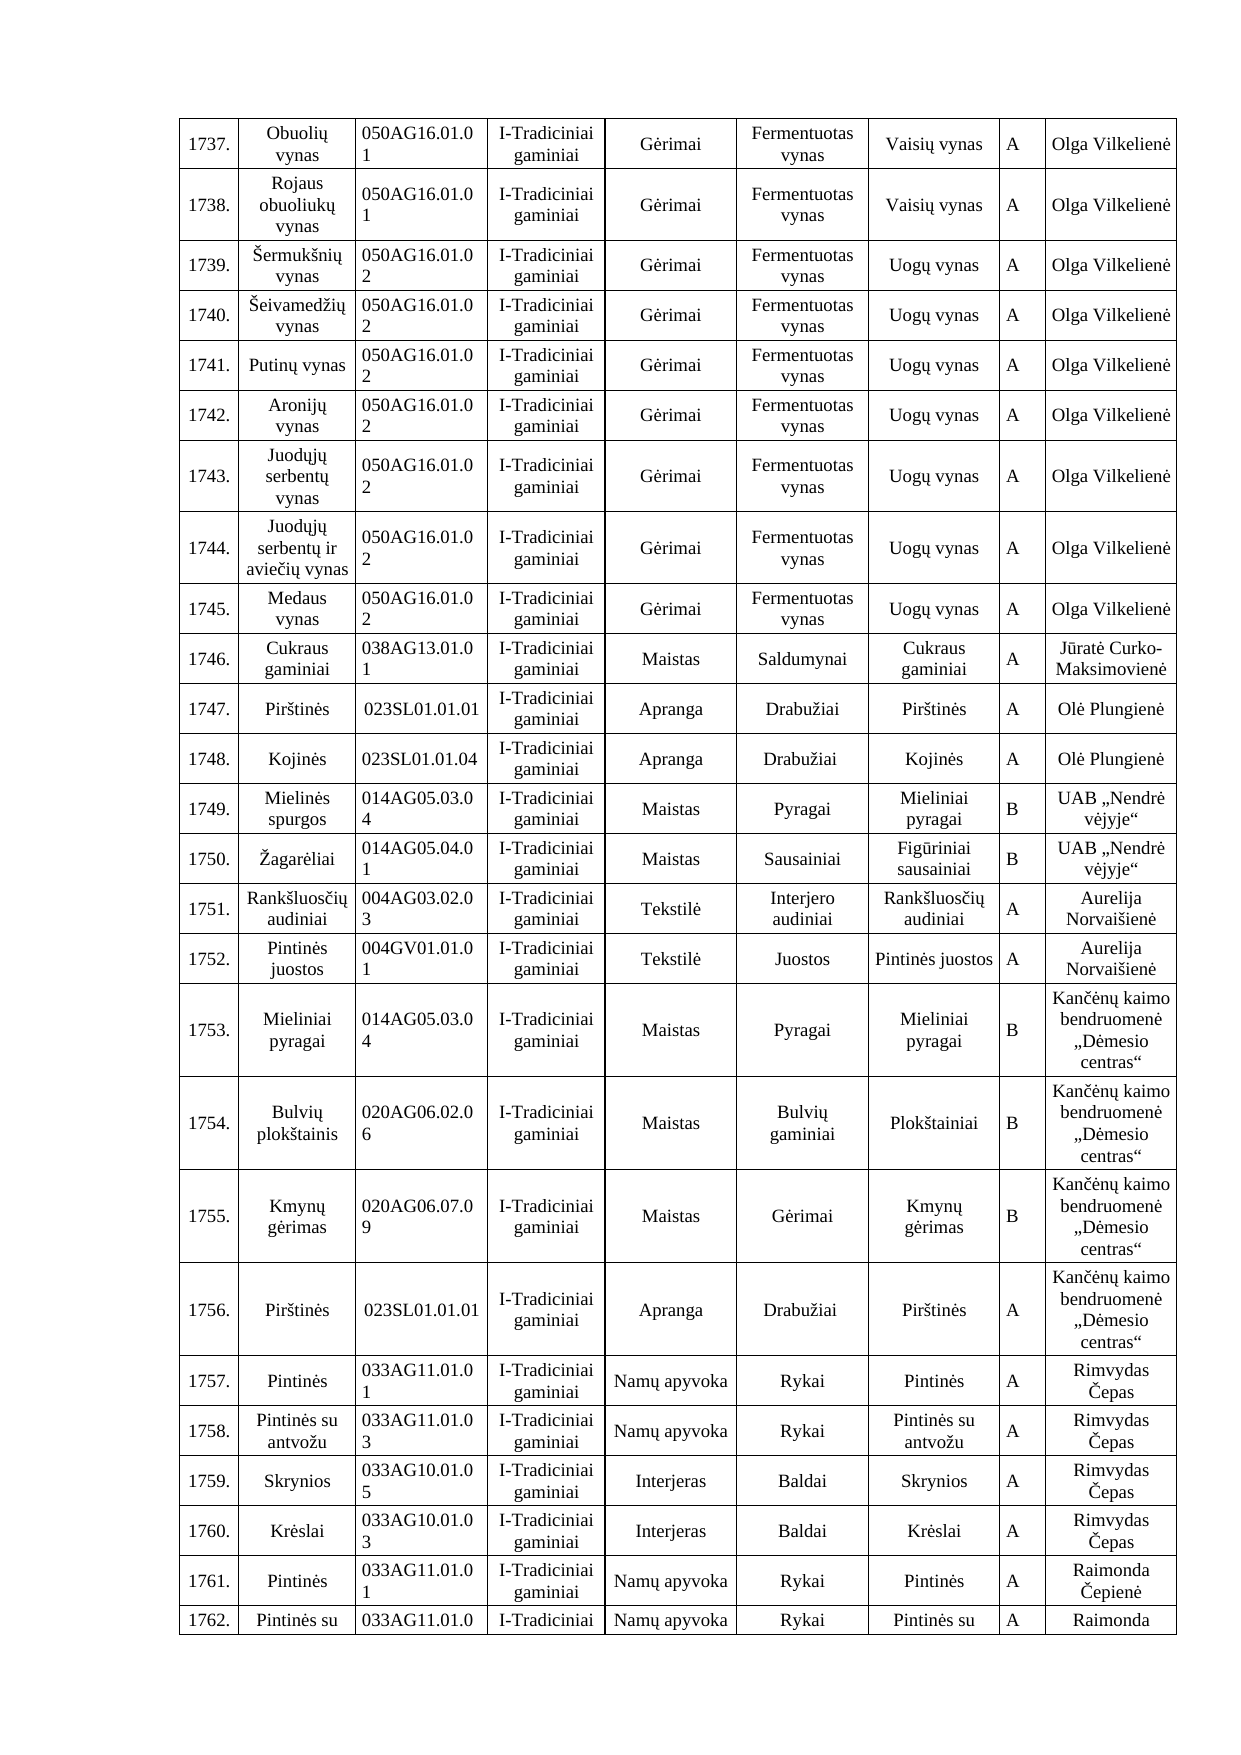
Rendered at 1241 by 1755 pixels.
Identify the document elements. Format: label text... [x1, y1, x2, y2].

table_cell A [1000, 391, 1045, 440]
table_cell Fermentuotas vynas [737, 391, 868, 440]
table_cell Olga Vilkelienė [1046, 119, 1176, 168]
table_cell [1177, 983, 1182, 1076]
table_cell [1177, 290, 1182, 340]
table_cell Mielinės spurgos [239, 784, 355, 833]
table_cell Pintinės juostos [239, 934, 355, 983]
table_cell Pintinės [869, 1556, 999, 1605]
table_cell I-Tradiciniai gaminiai [488, 169, 604, 240]
table_cell Uogų vynas [869, 441, 999, 511]
table_cell 1759. [180, 1456, 238, 1505]
table_cell 033AG11.01.0 [356, 1606, 487, 1634]
table_cell A [1000, 1556, 1045, 1605]
table_cell B [1000, 834, 1045, 883]
table_cell [1177, 783, 1182, 833]
table_cell Skrynios [239, 1456, 355, 1505]
table_cell Žagarėliai [239, 834, 355, 883]
table_cell Drabužiai [737, 1263, 868, 1355]
table_cell Skrynios [869, 1456, 999, 1505]
table_cell A [1000, 119, 1045, 168]
table_cell Gėrimai [606, 441, 736, 511]
table_cell Olga Vilkelienė [1046, 584, 1176, 633]
table_cell 1745. [180, 584, 238, 633]
table_cell Kančėnų kaimo bendruomenė „Dėmesio centras“ [1046, 984, 1176, 1076]
table_cell 1749. [180, 784, 238, 833]
table_cell Maistas [606, 634, 736, 683]
table_cell A [1000, 291, 1045, 340]
table_cell Olga Vilkelienė [1046, 291, 1176, 340]
table_cell I-Tradiciniai gaminiai [488, 1356, 604, 1405]
table_cell [1177, 511, 1182, 583]
table_cell 1756. [180, 1263, 238, 1355]
table_cell Drabužiai [737, 734, 868, 783]
table_cell I-Tradiciniai gaminiai [488, 341, 604, 390]
table_cell 050AG16.01.01 [356, 169, 487, 240]
table_cell [1177, 683, 1182, 733]
table_cell Rimvydas Čepas [1046, 1356, 1176, 1405]
table_cell 1758. [180, 1406, 238, 1455]
table_cell I-Tradiciniai gaminiai [488, 241, 604, 290]
table_cell Rankšluosčių audiniai [869, 884, 999, 933]
table_cell Pirštinės [869, 1263, 999, 1355]
table_cell Krėslai [869, 1506, 999, 1555]
table_cell Rankšluosčių audiniai [239, 884, 355, 933]
table_cell Rimvydas Čepas [1046, 1406, 1176, 1455]
table_cell A [1000, 734, 1045, 783]
table_cell 020AG06.02.06 [356, 1077, 487, 1169]
table_cell 033AG10.01.03 [356, 1506, 487, 1555]
table_cell Juodųjų serbentų ir aviečių vynas [239, 512, 355, 583]
table_cell [1177, 1455, 1182, 1505]
table_cell 023SL01.01.01 [356, 1263, 487, 1355]
table_cell Fermentuotas vynas [737, 341, 868, 390]
table_cell Pintinės su [869, 1606, 999, 1634]
table_cell A [1000, 934, 1045, 983]
table_cell 1760. [180, 1506, 238, 1555]
table_cell 014AG05.03.04 [356, 784, 487, 833]
table_cell 023SL01.01.04 [356, 734, 487, 783]
table_cell 033AG11.01.01 [356, 1356, 487, 1405]
table_cell Pirštinės [239, 684, 355, 733]
table_cell 020AG06.07.09 [356, 1170, 487, 1262]
table_cell Gėrimai [606, 341, 736, 390]
table_cell 1746. [180, 634, 238, 683]
table_cell UAB „Nendrė vėjyje“ [1046, 834, 1176, 883]
table_cell 050AG16.01.01 [356, 119, 487, 168]
table_cell [1177, 118, 1182, 168]
table_cell 033AG11.01.01 [356, 1556, 487, 1605]
table_cell 050AG16.01.02 [356, 291, 487, 340]
table_cell Bulvių gaminiai [737, 1077, 868, 1169]
table_cell Olga Vilkelienė [1046, 169, 1176, 240]
table_cell 1761. [180, 1556, 238, 1605]
table_cell Rojaus obuoliukų vynas [239, 169, 355, 240]
table_cell Rykai [737, 1556, 868, 1605]
table_cell Pirštinės [239, 1263, 355, 1355]
table_cell Rykai [737, 1606, 868, 1634]
table_cell I-Tradiciniai gaminiai [488, 1170, 604, 1262]
table_cell Interjeras [606, 1456, 736, 1505]
table_cell [1177, 633, 1182, 683]
table_cell 1740. [180, 291, 238, 340]
table_cell I-Tradiciniai gaminiai [488, 584, 604, 633]
table_cell Vaisių vynas [869, 119, 999, 168]
table_cell 1739. [180, 241, 238, 290]
table_cell 014AG05.03.04 [356, 984, 487, 1076]
table_cell B [1000, 1170, 1045, 1262]
table_cell I-Tradiciniai gaminiai [488, 1077, 604, 1169]
table_cell 1748. [180, 734, 238, 783]
table_cell Maistas [606, 1170, 736, 1262]
table_cell Putinų vynas [239, 341, 355, 390]
table_cell A [1000, 169, 1045, 240]
table_cell Kojinės [869, 734, 999, 783]
table_cell Rykai [737, 1406, 868, 1455]
table_cell Olga Vilkelienė [1046, 512, 1176, 583]
table_cell Raimonda Čepienė [1046, 1556, 1176, 1605]
table_cell Apranga [606, 684, 736, 733]
table_cell [1177, 168, 1182, 240]
table_cell Olga Vilkelienė [1046, 441, 1176, 511]
table_cell Olė Plungienė [1046, 684, 1176, 733]
table_cell 023SL01.01.01 [356, 684, 487, 733]
table_cell 1750. [180, 834, 238, 883]
table_cell I-Tradiciniai gaminiai [488, 684, 604, 733]
table_cell [175, 1262, 179, 1355]
table_cell Fermentuotas vynas [737, 241, 868, 290]
table_cell I-Tradiciniai [488, 1606, 604, 1634]
table_cell Pintinės su [239, 1606, 355, 1634]
table_cell Juodųjų serbentų vynas [239, 441, 355, 511]
table_cell Kmynų gėrimas [239, 1170, 355, 1262]
table_cell Mieliniai pyragai [869, 984, 999, 1076]
table_cell [175, 168, 179, 240]
table_cell Kančėnų kaimo bendruomenė „Dėmesio centras“ [1046, 1077, 1176, 1169]
table_cell Baldai [737, 1506, 868, 1555]
table_cell 1737. [180, 119, 238, 168]
table_cell A [1000, 1263, 1045, 1355]
table_cell Olga Vilkelienė [1046, 391, 1176, 440]
table_cell Saldumynai [737, 634, 868, 683]
table_cell Rimvydas Čepas [1046, 1456, 1176, 1505]
table_cell [175, 440, 179, 511]
table_cell A [1000, 1356, 1045, 1405]
table_cell 1753. [180, 984, 238, 1076]
table_cell 014AG05.04.01 [356, 834, 487, 883]
table_cell Baldai [737, 1456, 868, 1505]
table_cell [1177, 583, 1182, 633]
table_cell I-Tradiciniai gaminiai [488, 934, 604, 983]
table_cell A [1000, 884, 1045, 933]
table_cell I-Tradiciniai gaminiai [488, 634, 604, 683]
table_cell 1762. [180, 1606, 238, 1634]
table_cell [175, 783, 179, 833]
table_cell 050AG16.01.02 [356, 241, 487, 290]
table_cell 050AG16.01.02 [356, 391, 487, 440]
table_cell Krėslai [239, 1506, 355, 1555]
table_cell Pintinės [239, 1356, 355, 1405]
table_cell Gėrimai [606, 512, 736, 583]
table_cell Fermentuotas vynas [737, 169, 868, 240]
table_cell Fermentuotas vynas [737, 512, 868, 583]
table_cell A [1000, 512, 1045, 583]
table_cell 1747. [180, 684, 238, 733]
table_cell Namų apyvoka [606, 1606, 736, 1634]
table_cell 033AG10.01.05 [356, 1456, 487, 1505]
table_cell Bulvių plokštainis [239, 1077, 355, 1169]
table_cell [1177, 1076, 1182, 1169]
table_cell Olga Vilkelienė [1046, 241, 1176, 290]
table_cell I-Tradiciniai gaminiai [488, 1456, 604, 1505]
table_cell Uogų vynas [869, 512, 999, 583]
table_cell [1177, 1169, 1182, 1262]
table_cell Fermentuotas vynas [737, 291, 868, 340]
table_cell I-Tradiciniai gaminiai [488, 1406, 604, 1455]
table_cell Pintinės [869, 1356, 999, 1405]
table_cell [175, 883, 179, 933]
table_cell [1177, 390, 1182, 440]
table_cell 033AG11.01.03 [356, 1406, 487, 1455]
table_cell [175, 1169, 179, 1262]
table_cell [175, 1455, 179, 1505]
table_cell Plokštainiai [869, 1077, 999, 1169]
table_cell 1743. [180, 441, 238, 511]
table_cell Pyragai [737, 984, 868, 1076]
table_cell [175, 118, 179, 168]
table_cell Fermentuotas vynas [737, 441, 868, 511]
table_cell I-Tradiciniai gaminiai [488, 984, 604, 1076]
table_cell Gėrimai [606, 241, 736, 290]
table_cell 1752. [180, 934, 238, 983]
table_cell [175, 511, 179, 583]
table_cell Šeivamedžių vynas [239, 291, 355, 340]
table_cell A [1000, 584, 1045, 633]
table_cell 1744. [180, 512, 238, 583]
table_cell Gėrimai [606, 119, 736, 168]
table_cell Vaisių vynas [869, 169, 999, 240]
table_cell 1742. [180, 391, 238, 440]
table_cell Aronijų vynas [239, 391, 355, 440]
table_cell A [1000, 1456, 1045, 1505]
table_cell [1177, 883, 1182, 933]
table_cell [175, 733, 179, 783]
table_cell Maistas [606, 984, 736, 1076]
table_cell UAB „Nendrė vėjyje“ [1046, 784, 1176, 833]
table_cell Kmynų gėrimas [869, 1170, 999, 1262]
table_cell Olga Vilkelienė [1046, 341, 1176, 390]
table_cell 1738. [180, 169, 238, 240]
table_cell Rykai [737, 1356, 868, 1405]
table_cell 1754. [180, 1077, 238, 1169]
table_cell Maistas [606, 1077, 736, 1169]
table_cell Uogų vynas [869, 341, 999, 390]
table_cell Maistas [606, 834, 736, 883]
table_cell Šermukšnių vynas [239, 241, 355, 290]
table_cell A [1000, 1506, 1045, 1555]
table_cell A [1000, 1606, 1045, 1634]
table_cell Pyragai [737, 784, 868, 833]
table_cell A [1000, 241, 1045, 290]
table_cell A [1000, 684, 1045, 733]
table_cell Pintinės su antvožu [239, 1406, 355, 1455]
table_cell [175, 290, 179, 340]
table_cell [1177, 1355, 1182, 1405]
table_cell Uogų vynas [869, 391, 999, 440]
table_cell Pintinės [239, 1556, 355, 1605]
table_cell [175, 683, 179, 733]
table_cell 1741. [180, 341, 238, 390]
table_cell Uogų vynas [869, 241, 999, 290]
table_cell 050AG16.01.02 [356, 341, 487, 390]
table_cell Obuolių vynas [239, 119, 355, 168]
table_cell Juostos [737, 934, 868, 983]
table_cell 1751. [180, 884, 238, 933]
table_cell Mieliniai pyragai [869, 784, 999, 833]
table_cell Uogų vynas [869, 291, 999, 340]
table_cell Fermentuotas vynas [737, 119, 868, 168]
table_cell Kojinės [239, 734, 355, 783]
table_cell [1177, 833, 1182, 883]
table_cell I-Tradiciniai gaminiai [488, 391, 604, 440]
table_cell [175, 1405, 179, 1455]
table_cell Jūratė Curko-Maksimovienė [1046, 634, 1176, 683]
table_cell I-Tradiciniai gaminiai [488, 291, 604, 340]
table_cell B [1000, 984, 1045, 1076]
table_cell [1177, 1262, 1182, 1355]
table_cell Gėrimai [737, 1170, 868, 1262]
table_cell [1177, 1605, 1182, 1634]
table_cell 038AG13.01.01 [356, 634, 487, 683]
table_cell [175, 1605, 179, 1634]
table_cell B [1000, 784, 1045, 833]
table_cell [1177, 240, 1182, 290]
table_cell [175, 1555, 179, 1605]
table_cell Interjero audiniai [737, 884, 868, 933]
table_cell 1755. [180, 1170, 238, 1262]
table_cell I-Tradiciniai gaminiai [488, 512, 604, 583]
table_cell A [1000, 634, 1045, 683]
table_cell [1177, 1405, 1182, 1455]
table_cell Aurelija Norvaišienė [1046, 884, 1176, 933]
table_cell Sausainiai [737, 834, 868, 883]
table_cell [1177, 1505, 1182, 1555]
table_cell Namų apyvoka [606, 1406, 736, 1455]
table_cell I-Tradiciniai gaminiai [488, 1556, 604, 1605]
table_cell Tekstilė [606, 934, 736, 983]
table_cell I-Tradiciniai gaminiai [488, 734, 604, 783]
table_cell A [1000, 1406, 1045, 1455]
table_cell [175, 583, 179, 633]
table_cell I-Tradiciniai gaminiai [488, 834, 604, 883]
table_cell [175, 1505, 179, 1555]
table_cell Gėrimai [606, 391, 736, 440]
table_cell 1757. [180, 1356, 238, 1405]
table_cell Gėrimai [606, 584, 736, 633]
table_cell [1177, 340, 1182, 390]
table_cell I-Tradiciniai gaminiai [488, 784, 604, 833]
table_cell Namų apyvoka [606, 1556, 736, 1605]
table_cell Figūriniai sausainiai [869, 834, 999, 883]
table_cell I-Tradiciniai gaminiai [488, 119, 604, 168]
table_cell I-Tradiciniai gaminiai [488, 884, 604, 933]
table_cell 050AG16.01.02 [356, 584, 487, 633]
table_cell Gėrimai [606, 169, 736, 240]
table_cell 050AG16.01.02 [356, 512, 487, 583]
table_cell Interjeras [606, 1506, 736, 1555]
table_cell [175, 633, 179, 683]
table_cell [175, 983, 179, 1076]
table_cell Aurelija Norvaišienė [1046, 934, 1176, 983]
table_cell Namų apyvoka [606, 1356, 736, 1405]
table_cell [175, 240, 179, 290]
table_cell Cukraus gaminiai [239, 634, 355, 683]
table_cell Rimvydas Čepas [1046, 1506, 1176, 1555]
table_cell I-Tradiciniai gaminiai [488, 1506, 604, 1555]
table_cell 004GV01.01.01 [356, 934, 487, 983]
table_cell Raimonda [1046, 1606, 1176, 1634]
table_cell I-Tradiciniai gaminiai [488, 1263, 604, 1355]
table_cell [175, 933, 179, 983]
table_cell Kančėnų kaimo bendruomenė „Dėmesio centras“ [1046, 1170, 1176, 1262]
table_cell Maistas [606, 784, 736, 833]
table_cell Pintinės su antvožu [869, 1406, 999, 1455]
table_cell Apranga [606, 734, 736, 783]
table_cell Cukraus gaminiai [869, 634, 999, 683]
table_cell [175, 1355, 179, 1405]
table_cell Fermentuotas vynas [737, 584, 868, 633]
table_cell Pirštinės [869, 684, 999, 733]
table_cell [175, 390, 179, 440]
table_cell [175, 340, 179, 390]
table_cell B [1000, 1077, 1045, 1169]
table_cell A [1000, 341, 1045, 390]
table_cell Pintinės juostos [869, 934, 999, 983]
table_cell A [1000, 441, 1045, 511]
table_cell 004AG03.02.03 [356, 884, 487, 933]
table_cell 050AG16.01.02 [356, 441, 487, 511]
table_cell Kančėnų kaimo bendruomenė „Dėmesio centras“ [1046, 1263, 1176, 1355]
table_cell Gėrimai [606, 291, 736, 340]
table_cell Olė Plungienė [1046, 734, 1176, 783]
table_cell [1177, 1555, 1182, 1605]
table_cell [1177, 733, 1182, 783]
table_cell Drabužiai [737, 684, 868, 733]
table_cell [175, 1076, 179, 1169]
table_cell Medaus vynas [239, 584, 355, 633]
table_cell [1177, 933, 1182, 983]
table_cell Apranga [606, 1263, 736, 1355]
table_cell Mieliniai pyragai [239, 984, 355, 1076]
table_cell Uogų vynas [869, 584, 999, 633]
table_cell I-Tradiciniai gaminiai [488, 441, 604, 511]
table_cell [175, 833, 179, 883]
table_cell Tekstilė [606, 884, 736, 933]
table_cell [1177, 440, 1182, 511]
